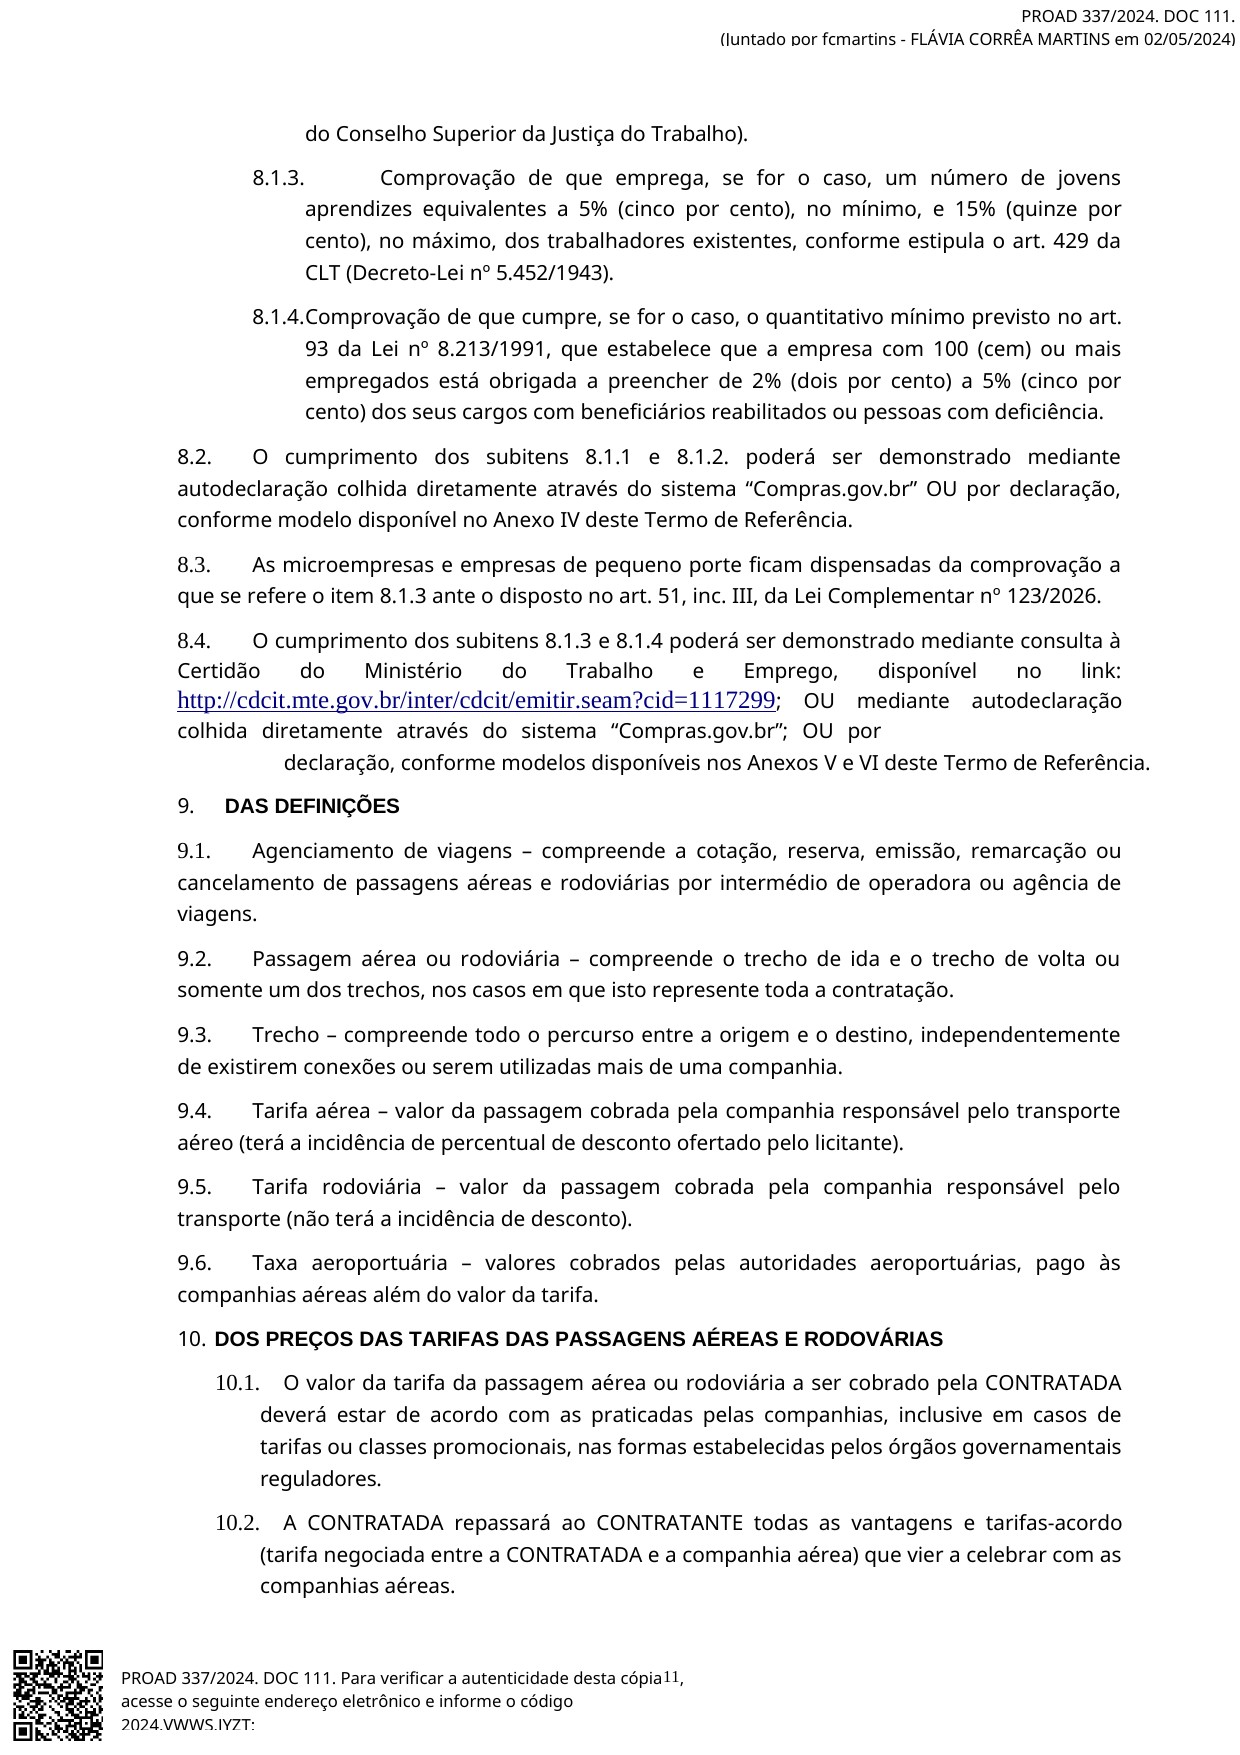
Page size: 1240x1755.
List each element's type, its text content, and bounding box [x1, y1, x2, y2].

list O cumprimento dos subitens 8.1.1 e 8.1.2. poderá ser demonstrado mediante autodeclaração colhida diretamente através do sistema “Compras.gov.br” OU por declaração, conforme modelo disponível no Anexo IV deste Termo de Referência. [177, 442, 1122, 534]
list Comprovação de que cumpre, se for o caso, o quantitativo mínimo previsto no art. 93 da Lei nº 8.213/1991, que estabelece que a empresa com 100 (cem) ou mais empregados está obrigada a preencher de 2% (dois por cento) a 5% (cinco por cento) dos seus cargos com beneficiários reabilitados ou pessoas com deficiência. [252, 302, 1122, 426]
list Comprovação de que emprega, se for o caso, um número de jovens aprendizes equivalentes a 5% (cinco por cento), no mínimo, e 15% (quinze por cento), no máximo, dos trabalhadores existentes, conforme estipula o art. 429 da CLT (Decreto-Lei nº 5.452/1943). [252, 163, 1122, 286]
list DAS DEFINIÇÕES [177, 792, 1239, 820]
list Tarifa rodoviária – valor da passagem cobrada pela companhia responsável pelo transporte (não terá a incidência de desconto). [177, 1172, 1122, 1232]
list Agenciamento de viagens – compreende a cotação, reserva, emissão, remarcação ou cancelamento de passagens aéreas e rodoviárias por intermédio de operadora ou agência de viagens. [177, 836, 1122, 928]
list O valor da tarifa da passagem aérea ou rodoviária a ser cobrado pela CONTRATADA deverá estar de acordo com as praticadas pelas companhias, inclusive em casos de tarifas ou classes promocionais, nas formas estabelecidas pelos órgãos governamentais reguladores. [215, 1368, 1122, 1492]
list Taxa aeroportuária – valores cobrados pelas autoridades aeroportuárias, pago às companhias aéreas além do valor da tarifa. [177, 1248, 1122, 1308]
list Trecho – compreende todo o percurso entre a origem e o destino, independentemente de existirem conexões ou serem utilizadas mais de uma companhia. [177, 1020, 1122, 1080]
list DOS PREÇOS DAS TARIFAS DAS PASSAGENS AÉREAS E RODOVÁRIAS [177, 1324, 1239, 1353]
list As microempresas e empresas de pequeno porte ficam dispensadas da comprovação a que se refere o item 8.1.3 ante o disposto no art. 51, inc. III, da Lei Complementar nº 123/2026. [177, 550, 1122, 610]
text declaração, conforme modelos disponíveis nos Anexos V e VI deste Termo de Referência. [283, 748, 1239, 776]
text do Conselho Superior da Justiça do Trabalho). [305, 119, 1239, 147]
list A CONTRATADA repassará ao CONTRATANTE todas as vantagens e tarifas-acordo (tarifa negociada entre a CONTRATADA e a companhia aérea) que vier a celebrar com as companhias aéreas. [215, 1508, 1123, 1600]
list Passagem aérea ou rodoviária – compreende o trecho de ida e o trecho de volta ou somente um dos trechos, nos casos em que isto represente toda a contratação. [177, 944, 1122, 1004]
list O cumprimento dos subitens 8.1.3 e 8.1.4 poderá ser demonstrado mediante consulta à Certidão do Ministério do Trabalho e Emprego, disponível no link: http://cdcit.mte.gov.br/inter/cdcit/emitir.seam?cid=1117299; OU mediante autodeclaração colhida diretamente através do sistema “Compras.gov.br”; OU por [177, 626, 1122, 745]
list Tarifa aérea – valor da passagem cobrada pela companhia responsável pelo transporte aéreo (terá a incidência de percentual de desconto ofertado pelo licitante). [177, 1096, 1122, 1156]
